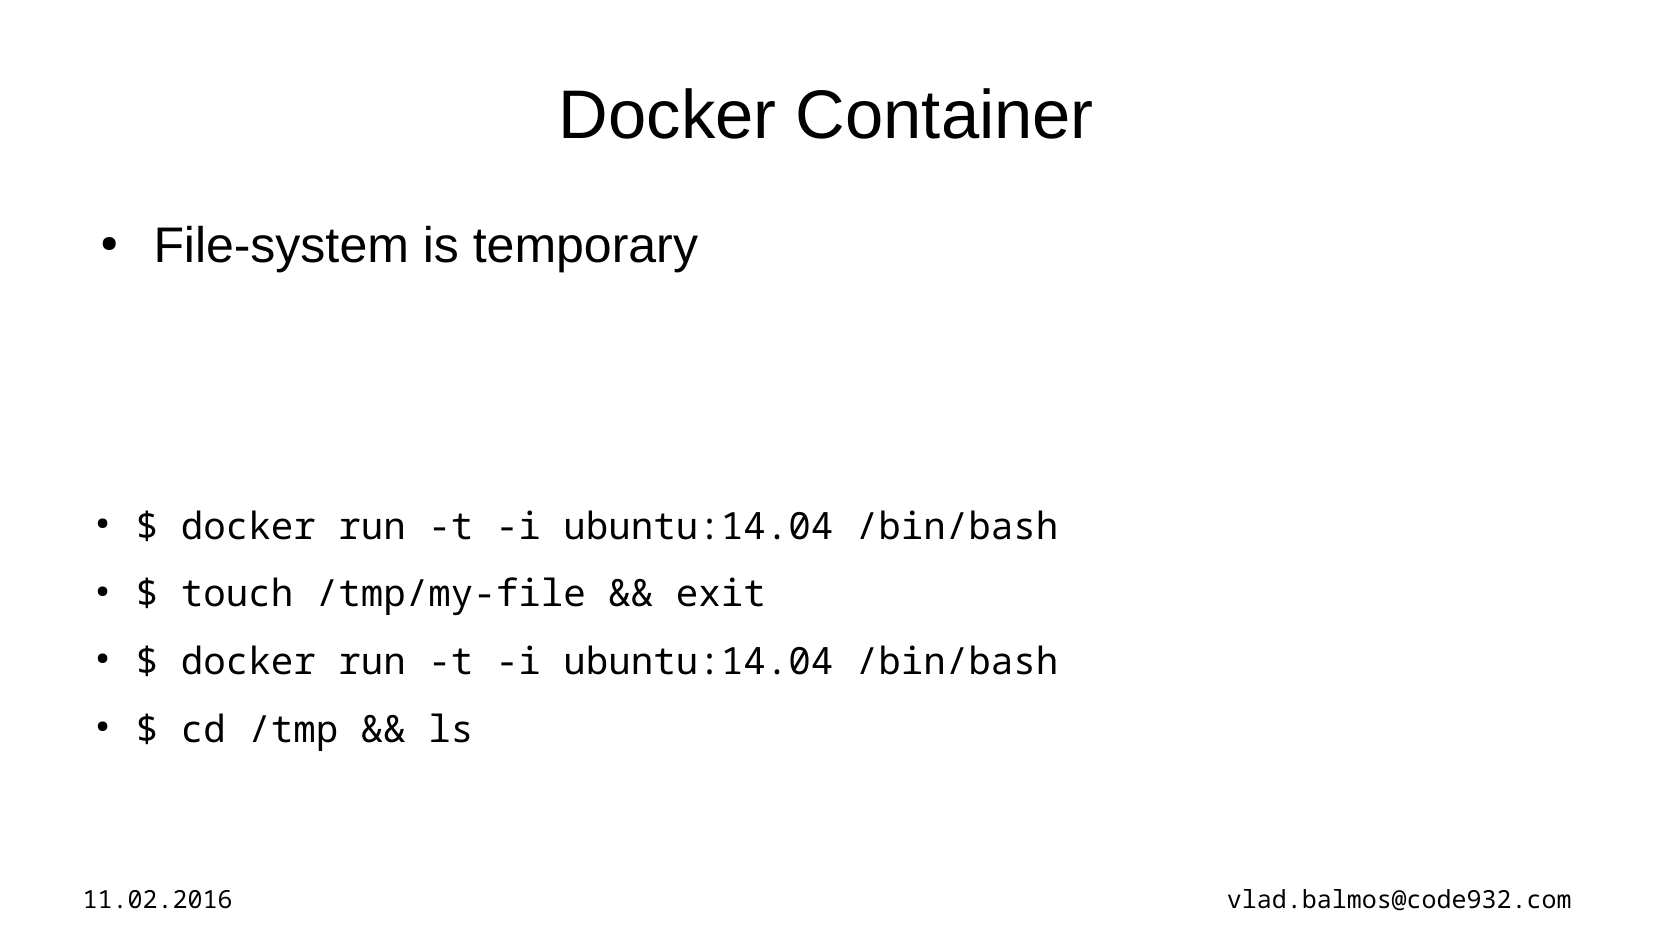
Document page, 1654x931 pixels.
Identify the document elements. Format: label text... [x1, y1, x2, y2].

title Docker Container [82, 37, 1571, 193]
list $ docker run -t -i ubuntu:14.04 /bin/bash $ touch /tmp/my-file && exit $ docker run -t -i ubuntu:14.04 /bin/bash $ cd /tmp && ls [82, 499, 1571, 757]
list File-system is temporary [82, 217, 1571, 475]
